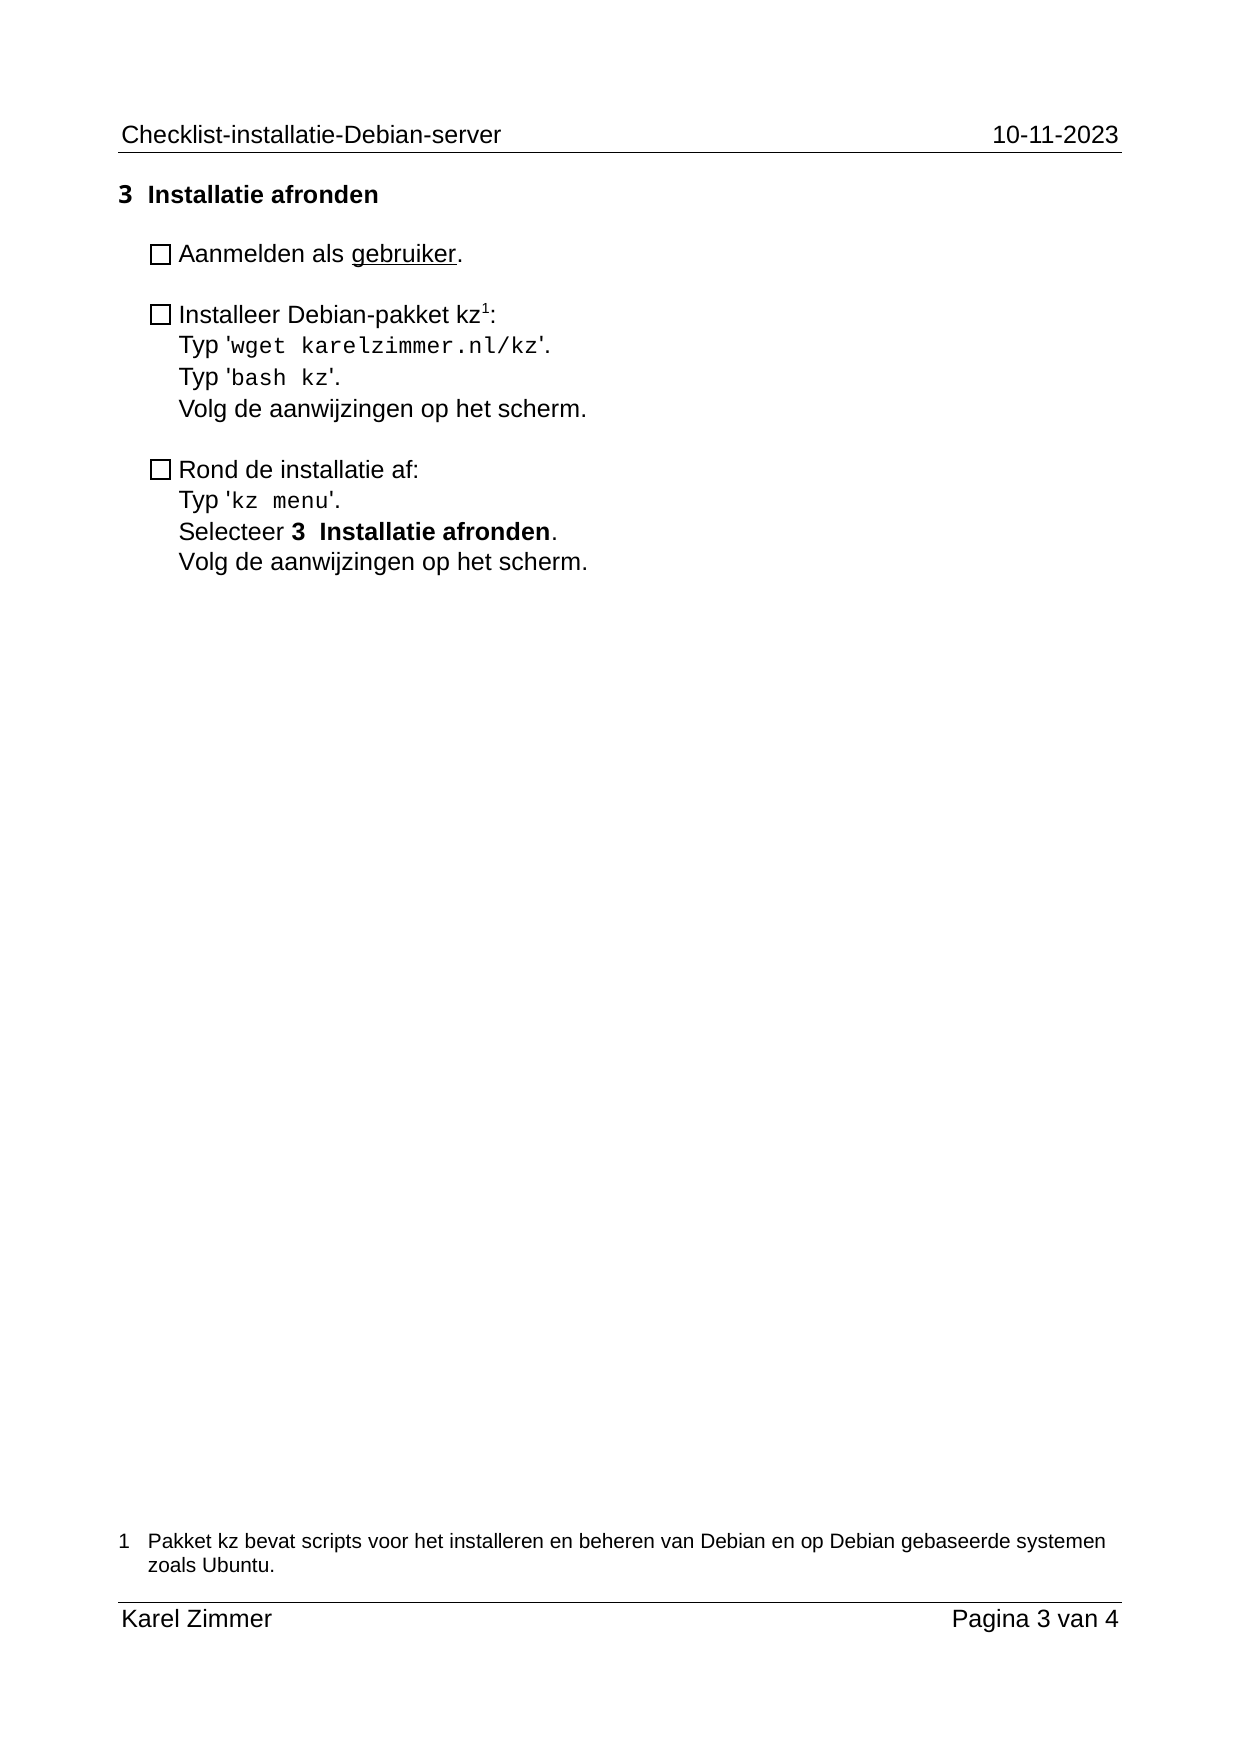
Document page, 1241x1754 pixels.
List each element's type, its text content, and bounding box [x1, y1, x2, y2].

table_cell [142, 330, 177, 362]
table_cell [142, 269, 177, 300]
table_cell [118, 454, 142, 485]
list Installatie afronden [118, 177, 1122, 211]
table_cell [177, 269, 1122, 300]
table_cell Installeer Debian-pakket kz: [177, 300, 1122, 330]
table_cell [118, 547, 142, 577]
table_cell Typ 'wget karelzimmer.nl/kz'. [177, 330, 1122, 362]
table_cell [142, 362, 177, 394]
table_cell [142, 517, 177, 547]
table_cell [142, 300, 177, 330]
table_cell Typ 'kz menu'. [177, 485, 1122, 517]
table_cell Volg de aanwijzingen op het scherm. [177, 394, 1122, 424]
table_cell [118, 300, 142, 330]
table_cell [177, 424, 1122, 454]
table_cell Rond de installatie af: [177, 454, 1122, 485]
table_header [142, 239, 177, 269]
table_cell [142, 394, 177, 424]
table_cell [118, 330, 142, 362]
table_cell [118, 517, 142, 547]
table_cell [118, 269, 142, 300]
table_cell [142, 424, 177, 454]
table_header [118, 239, 142, 269]
table_cell Volg de aanwijzingen op het scherm. [177, 547, 1122, 577]
table_cell [118, 485, 142, 517]
table_cell [118, 424, 142, 454]
table_cell [142, 547, 177, 577]
table_cell Selecteer 3 Installatie afronden. [177, 517, 1122, 547]
table_cell Typ 'bash kz'. [177, 362, 1122, 394]
table_cell [142, 485, 177, 517]
table_cell [118, 362, 142, 394]
table_cell [142, 454, 177, 485]
table_cell [118, 394, 142, 424]
table_header Aanmelden als gebruiker. [177, 239, 1122, 269]
